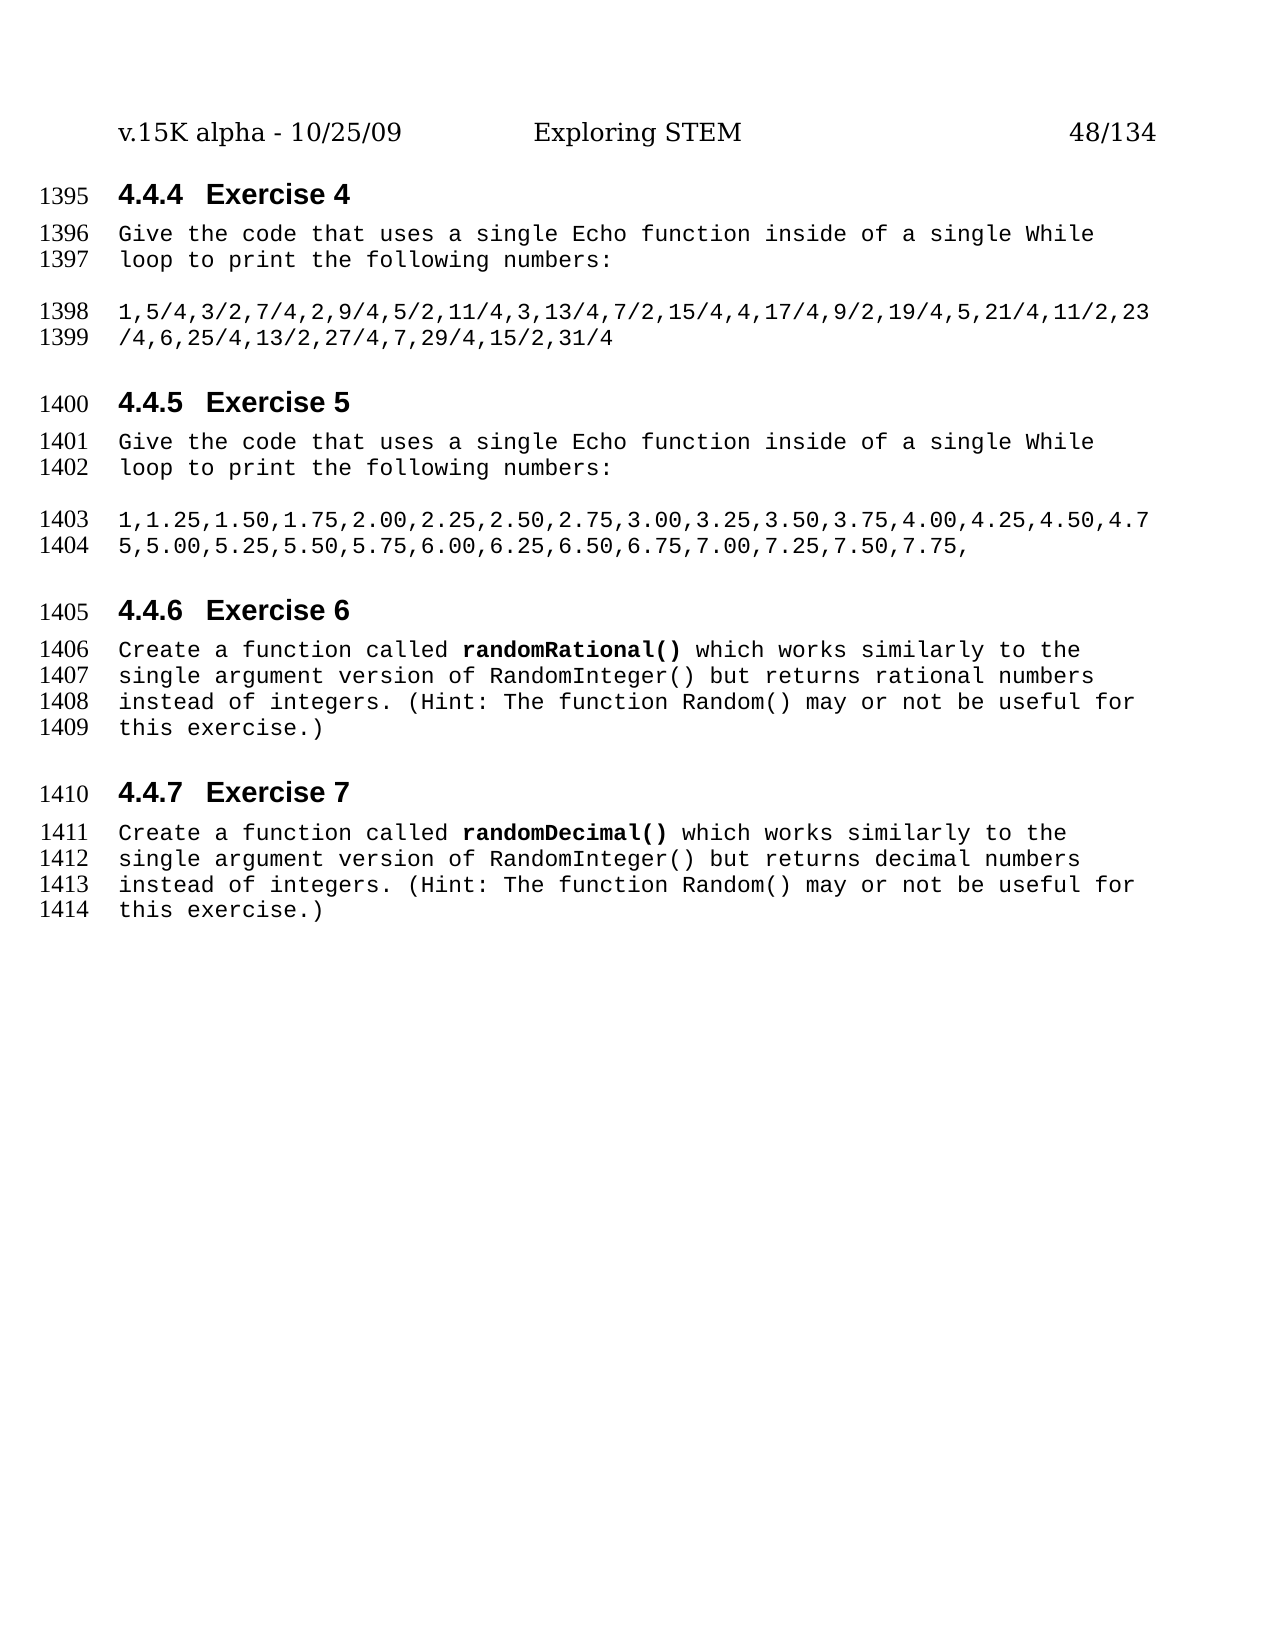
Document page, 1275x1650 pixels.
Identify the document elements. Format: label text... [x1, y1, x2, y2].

text Give the code that uses a single Echo function inside of a single While loop to print the following numbers: [118, 222, 1157, 274]
text Give the code that uses a single Echo function inside of a single While loop to print the following numbers: [118, 431, 1157, 482]
text Create a function called randomDecimal() which works similarly to the single argument version of RandomInteger() but returns decimal numbers instead of integers. (Hint: The function Random() may or not be useful for this exercise.) [118, 821, 1157, 925]
subtitle Exercise 4 [118, 177, 1157, 210]
text 1,1.25,1.50,1.75,2.00,2.25,2.50,2.75,3.00,3.25,3.50,3.75,4.00,4.25,4.50,4.75,5.00,5.25,5.50,5.75,6.00,6.25,6.50,6.75,7.00,7.25,7.50,7.75, [118, 508, 1157, 560]
subtitle Exercise 6 [118, 593, 1157, 627]
text 1,5/4,3/2,7/4,2,9/4,5/2,11/4,3,13/4,7/2,15/4,4,17/4,9/2,19/4,5,21/4,11/2,23/4,6,25/4,13/2,27/4,7,29/4,15/2,31/4 [118, 300, 1157, 352]
subtitle Exercise 5 [118, 385, 1157, 418]
subtitle Exercise 7 [118, 776, 1157, 809]
text Create a function called randomRational() which works similarly to the single argument version of RandomInteger() but returns rational numbers instead of integers. (Hint: The function Random() may or not be useful for this exercise.) [118, 639, 1157, 742]
